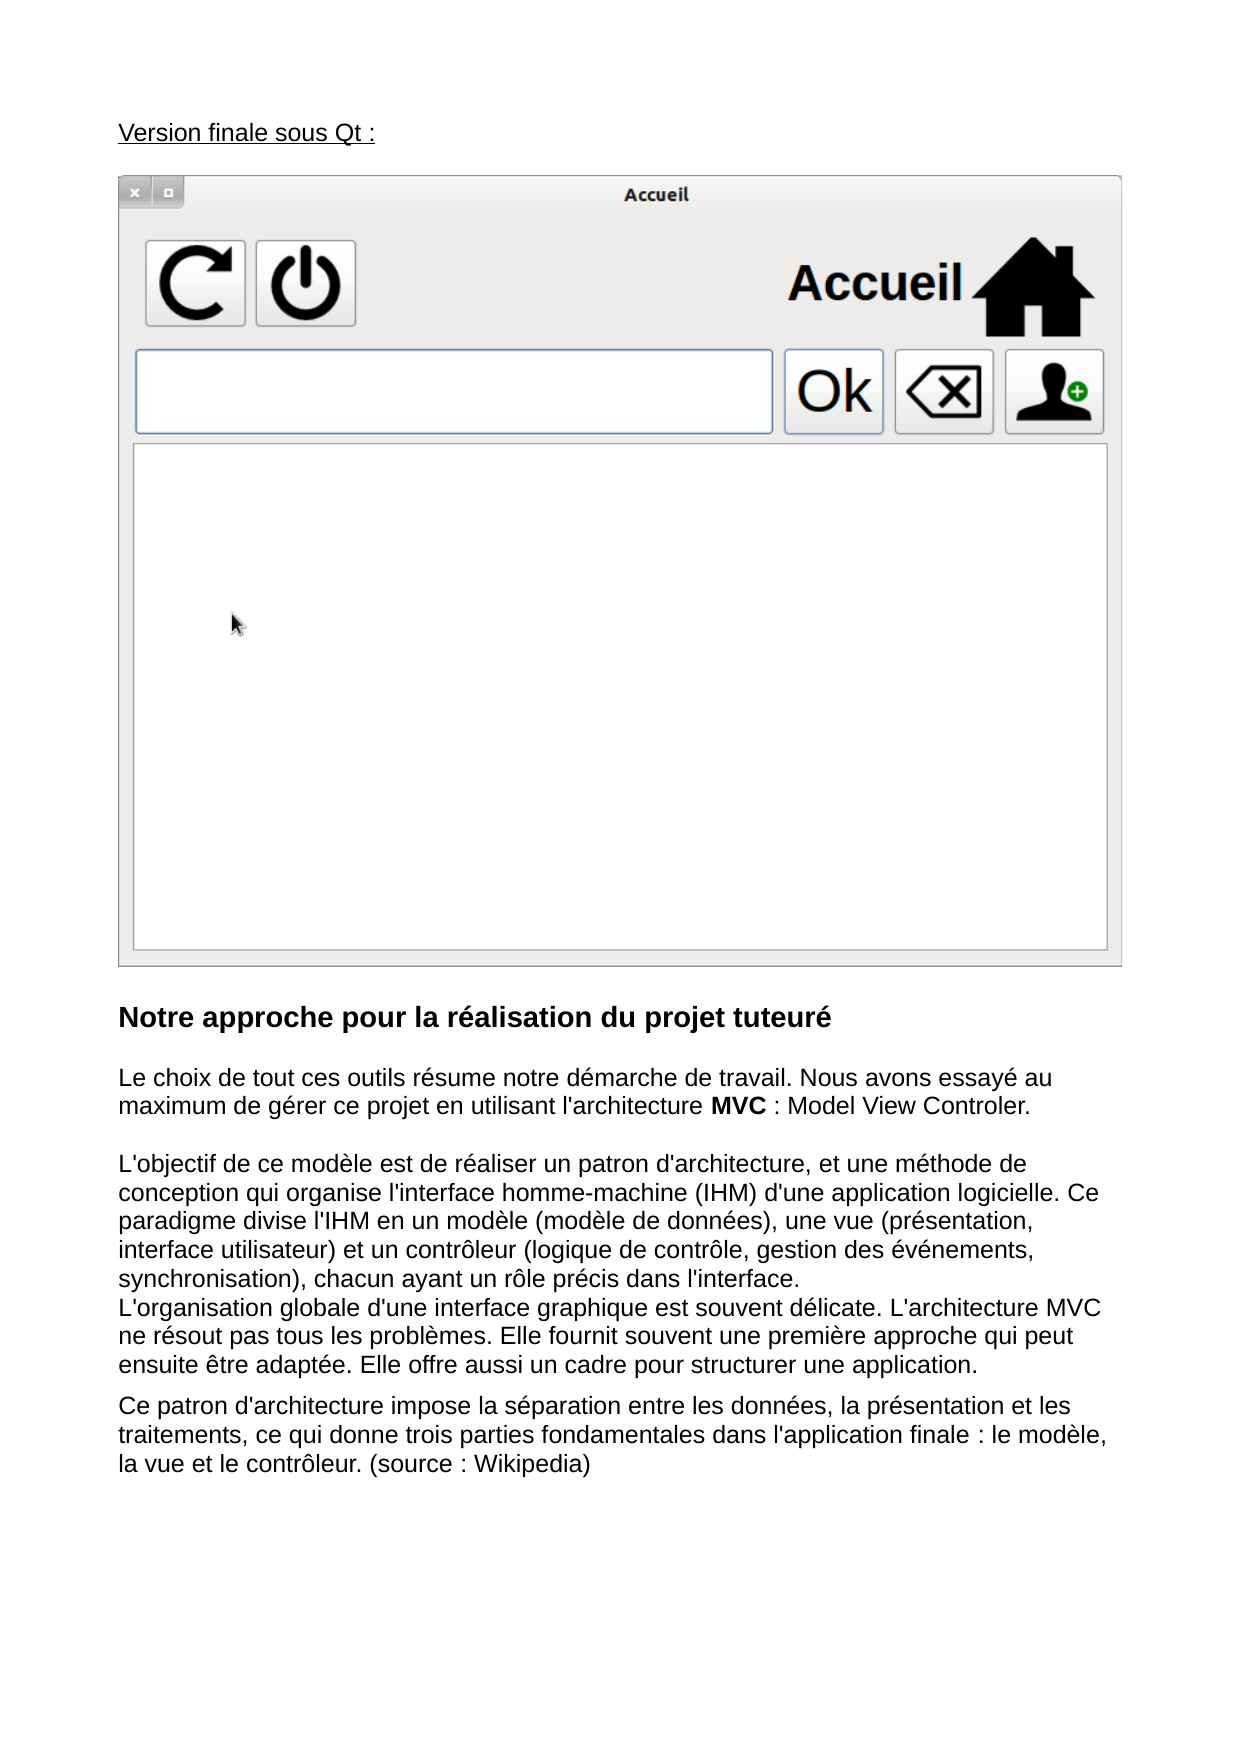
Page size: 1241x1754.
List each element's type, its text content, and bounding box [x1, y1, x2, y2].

text Ce patron d'architecture impose la séparation entre les données, la présentation et les traitements, ce qui donne trois parties fondamentales dans l'application finale : le modèle, la vue et le contrôleur. (source : Wikipedia) [118, 1391, 1122, 1478]
text Notre approche pour la réalisation du projet tuteuré [118, 1000, 1122, 1034]
text L'organisation globale d'une interface graphique est souvent délicate. L'architecture MVC ne résout pas tous les problèmes. Elle fournit souvent une première approche qui peut ensuite être adaptée. Elle offre aussi un cadre pour structurer une application. [118, 1293, 1122, 1379]
text L'objectif de ce modèle est de réaliser un patron d'architecture, et une méthode de conception qui organise l'interface homme-machine (IHM) d'une application logicielle. Ce paradigme divise l'IHM en un modèle (modèle de données), une vue (présentation, interface utilisateur) et un contrôleur (logique de contrôle, gestion des événements, synchronisation), chacun ayant un rôle précis dans l'interface. [118, 1149, 1122, 1293]
text Version finale sous Qt : [118, 118, 1122, 147]
picture [118, 175, 1123, 967]
text Le choix de tout ces outils résume notre démarche de travail. Nous avons essayé au maximum de gérer ce projet en utilisant l'architecture MVC : Model View Controler. [118, 1063, 1122, 1120]
